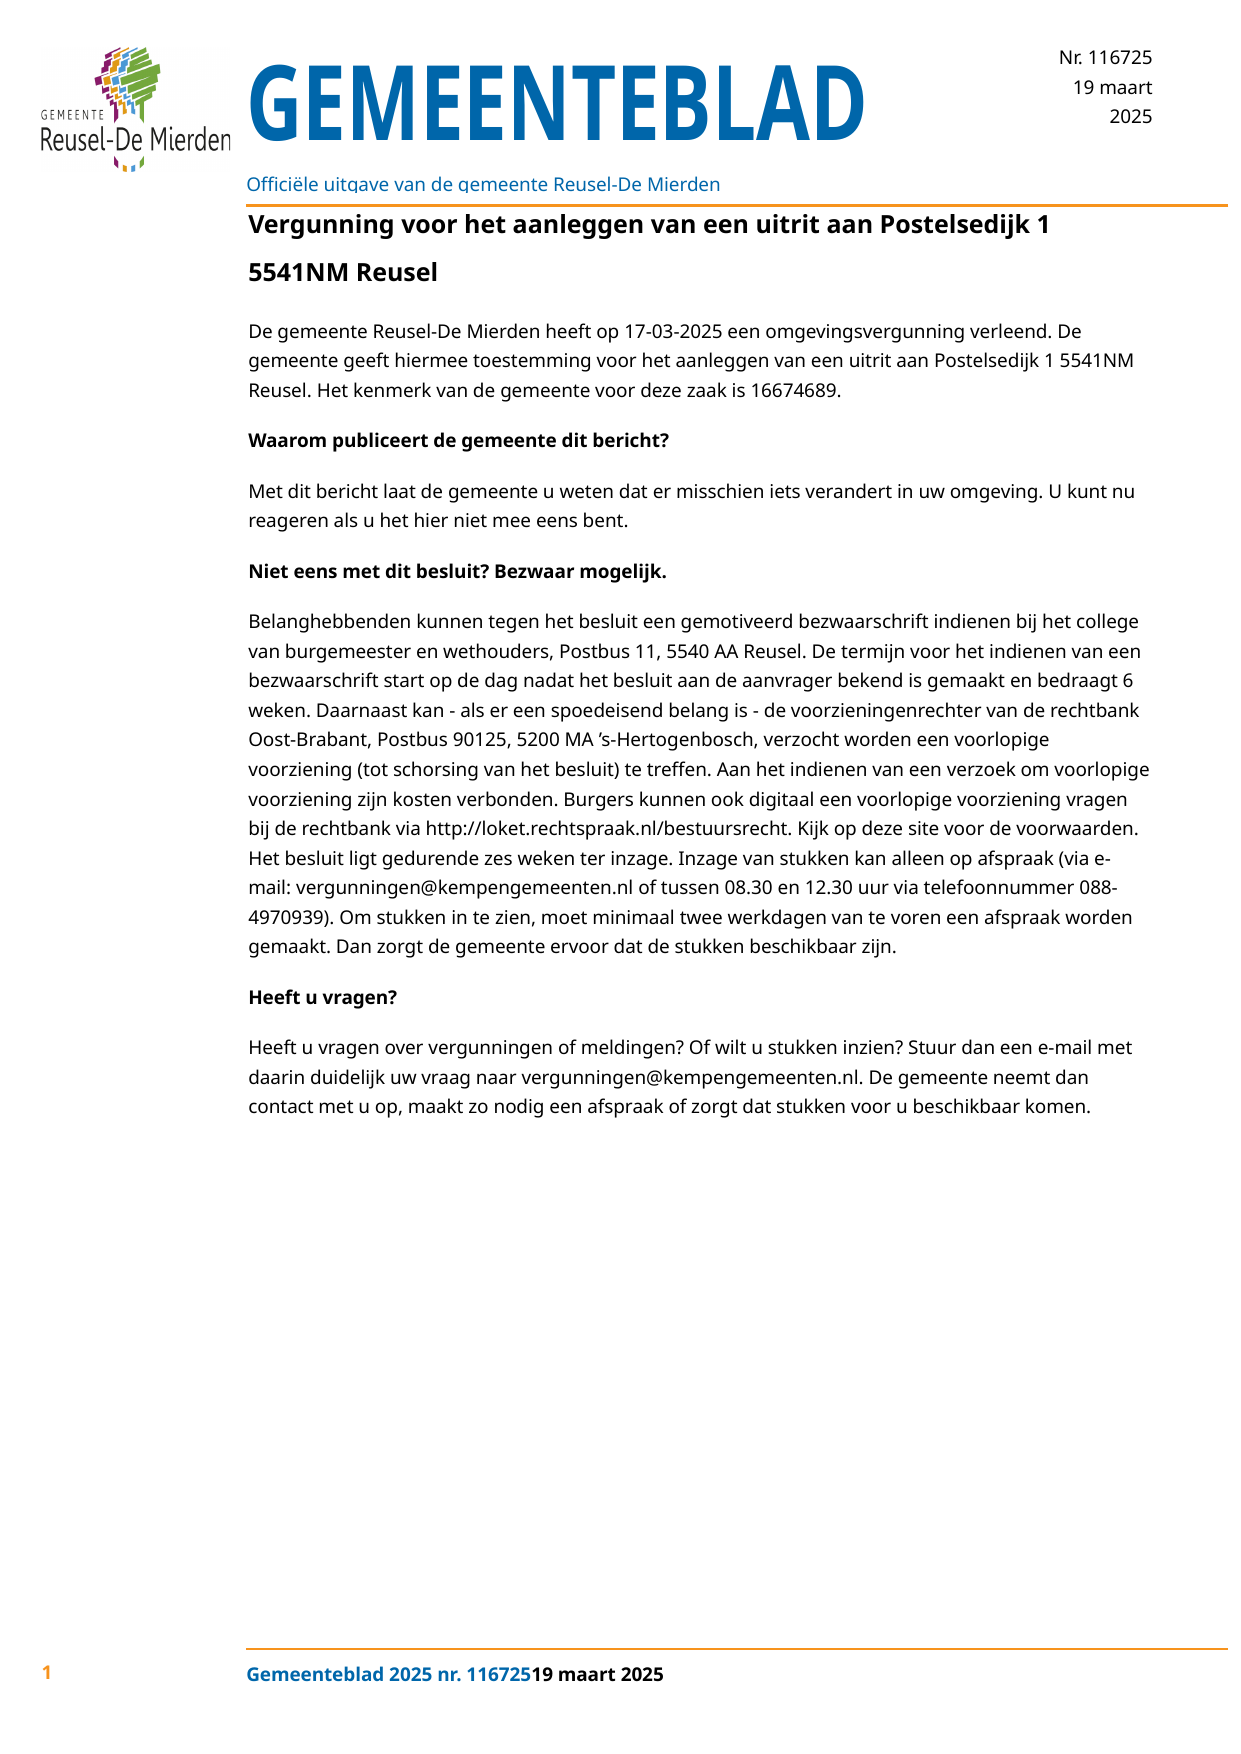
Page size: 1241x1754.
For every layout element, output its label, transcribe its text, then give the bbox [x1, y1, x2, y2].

text Belanghebbenden kunnen tegen het besluit een gemotiveerd bezwaarschrift indienen bij het college van burgemeester en wethouders, Postbus 11, 5540 AA Reusel. De termijn voor het indienen van een bezwaarschrift start op de dag nadat het besluit aan de aanvrager bekend is gemaakt en bedraagt 6 weken. Daarnaast kan - als er een spoedeisend belang is - de voorzieningenrechter van de rechtbank Oost-Brabant, Postbus 90125, 5200 MA ’s-Hertogenbosch, verzocht worden een voorlopige voorziening (tot schorsing van het besluit) te treffen. Aan het indienen van een verzoek om voorlopige voorziening zijn kosten verbonden. Burgers kunnen ook digitaal een voorlopige voorziening vragen bij de rechtbank via http://loket.rechtspraak.nl/bestuursrecht. Kijk op deze site voor de voorwaarden. Het besluit ligt gedurende zes weken ter inzage. Inzage van stukken kan alleen op afspraak (via e-mail: vergunningen@kempengemeenten.nl of tussen 08.30 en 12.30 uur via telefoonnummer 088-4970939). Om stukken in te zien, moet minimaal twee werkdagen van te voren een afspraak worden gemaakt. Dan zorgt de gemeente ervoor dat de stukken beschikbaar zijn. [248, 608, 1152, 959]
picture [41, 47, 231, 172]
text Niet eens met dit besluit? Bezwaar mogelijk. [248, 558, 1152, 584]
text Heeft u vragen? [248, 984, 1152, 1010]
text Waarom publiceert de gemeente dit bericht? [248, 427, 1152, 453]
text De gemeente Reusel-De Mierden heeft op 17-03-2025 een omgevingsvergunning verleend. De gemeente geeft hiermee toestemming voor het aanleggen van een uitrit aan Postelsedijk 1 5541NM Reusel. Het kenmerk van de gemeente voor deze zaak is 16674689. [248, 318, 1152, 403]
text Vergunning voor het aanleggen van een uitrit aan Postelsedijk 1 5541NM Reusel [248, 207, 1152, 288]
text Heeft u vragen over vergunningen of meldingen? Of wilt u stukken inzien? Stuur dan een e-mail met daarin duidelijk uw vraag naar vergunningen@kempengemeenten.nl. De gemeente neemt dan contact met u op, maakt zo nodig een afspraak of zorgt dat stukken voor u beschikbaar komen. [248, 1034, 1152, 1119]
text Met dit bericht laat de gemeente u weten dat er misschien iets verandert in uw omgeving. U kunt nu reageren als u het hier niet mee eens bent. [248, 478, 1152, 533]
